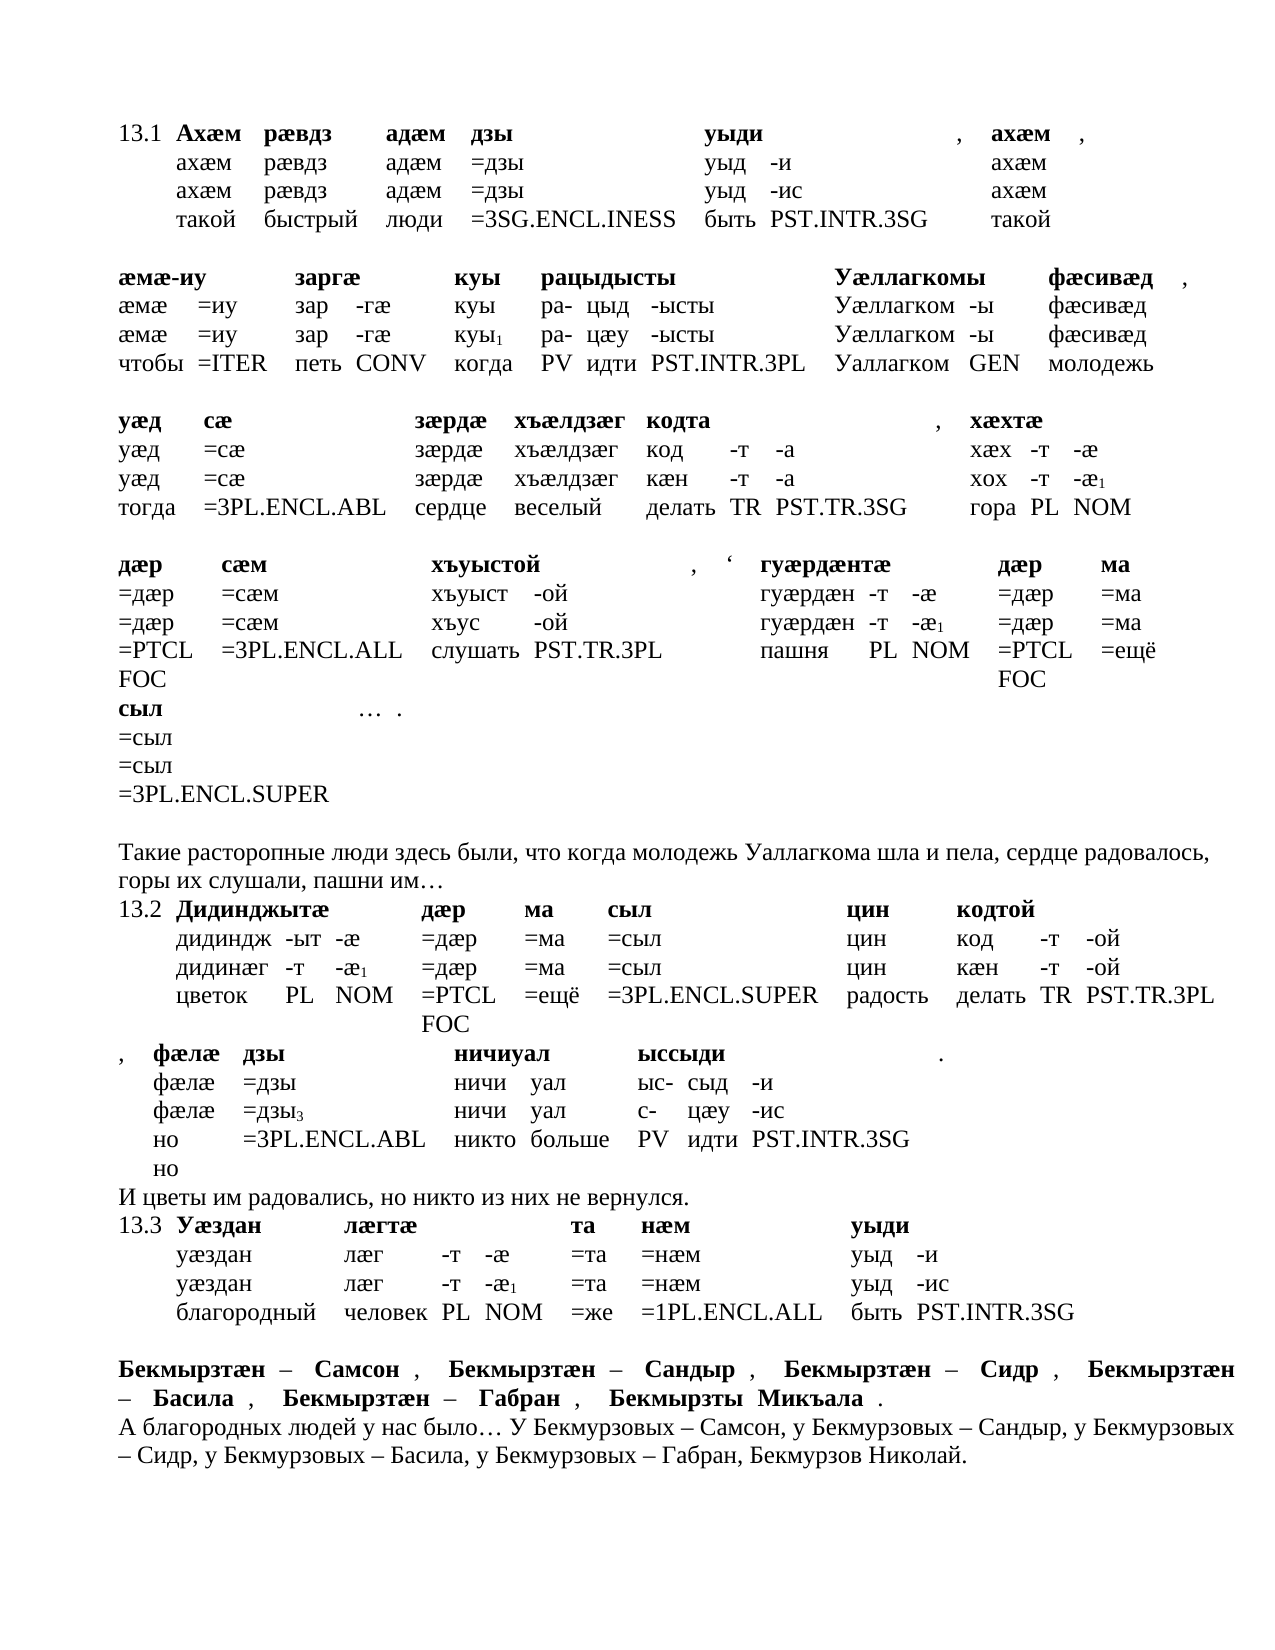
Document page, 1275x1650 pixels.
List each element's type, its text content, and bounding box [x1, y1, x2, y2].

text =ма [1101, 607, 1156, 636]
text адæм [386, 176, 443, 204]
text 13.3 [118, 1211, 162, 1239]
text . [938, 1038, 959, 1067]
text когда [454, 348, 513, 377]
text -ис [916, 1268, 1075, 1297]
text лæг [344, 1239, 428, 1268]
text -т [869, 578, 898, 607]
text гуæрдæн [760, 578, 855, 607]
text уыд [851, 1268, 903, 1297]
text дидинæг [176, 952, 271, 981]
text =сыл [607, 923, 819, 952]
text идти [586, 348, 637, 377]
text гуæрдæн [760, 607, 855, 636]
text ахæм [176, 176, 236, 204]
text чтобы [118, 348, 184, 377]
text куы1 [454, 319, 513, 348]
text рæвдз [263, 176, 358, 204]
text нæм [641, 1211, 837, 1239]
text =ма [524, 952, 580, 981]
text Бекмырзтæн [118, 1354, 266, 1383]
text -ысты [651, 319, 806, 348]
text делать [956, 981, 1026, 1009]
text куы [454, 291, 513, 319]
text ничи [454, 1067, 516, 1096]
text =дæр [998, 578, 1073, 607]
text – [279, 1354, 300, 1383]
text =PTCL [118, 636, 193, 664]
text хъуыстой [431, 549, 677, 578]
text =3SG.ENCL.INESS [471, 204, 676, 233]
text делать [646, 492, 716, 521]
text -æ1 [1073, 463, 1132, 492]
text -и [916, 1239, 1075, 1268]
text =дæр [421, 952, 496, 981]
text Бекмырзты [609, 1383, 743, 1412]
text PST.INTR.3SG [752, 1124, 910, 1153]
text -ысты [651, 291, 806, 319]
text цæу [586, 319, 637, 348]
text =же [571, 1297, 613, 1326]
text =ещё [1101, 636, 1156, 664]
text гора [970, 492, 1016, 521]
text зар [295, 319, 342, 348]
text уæд [118, 463, 176, 492]
text но [153, 1153, 229, 1182]
text -т [729, 463, 762, 492]
text =иу [197, 291, 267, 319]
text NOM [484, 1297, 543, 1326]
text =ма [1101, 578, 1156, 607]
text =PTCL [421, 981, 496, 1009]
text =та [571, 1239, 613, 1268]
text дæр [118, 549, 207, 578]
text уыд [704, 176, 756, 204]
text ахæм [991, 118, 1065, 147]
text хæх [970, 434, 1016, 463]
text уæд [118, 406, 189, 434]
text -æ [335, 923, 393, 952]
text CONV [356, 348, 426, 377]
text -æ [484, 1239, 543, 1268]
text ахæм [991, 147, 1051, 176]
text быть [704, 204, 756, 233]
text =дзы [243, 1067, 426, 1096]
text PV [541, 348, 573, 377]
text æмæ [118, 291, 184, 319]
text куы [454, 262, 527, 291]
text дзы [471, 118, 690, 147]
text PST.TR.3PL [1086, 981, 1215, 1009]
text æмæ [118, 319, 184, 348]
text сыл [118, 693, 343, 722]
text -ыт [285, 923, 321, 952]
text -т [1040, 952, 1072, 981]
text -æ1 [335, 952, 393, 981]
text -ис [770, 176, 928, 204]
text PV [637, 1124, 674, 1153]
text цин [846, 894, 943, 923]
text уæд [118, 434, 176, 463]
text -æ [1073, 434, 1132, 463]
text – [609, 1354, 631, 1383]
text … [357, 693, 382, 722]
text человек [344, 1297, 428, 1326]
text Уæздан [176, 1211, 330, 1239]
text такой [991, 204, 1051, 233]
text =ма [524, 923, 580, 952]
text =сæм [221, 578, 403, 607]
text -ой [533, 578, 663, 607]
text радость [846, 981, 929, 1009]
text -æ1 [484, 1268, 543, 1297]
text хъæлдзæг [514, 463, 618, 492]
text , [749, 1354, 770, 1383]
text ма [524, 894, 593, 923]
text Бекмырзтæн [784, 1354, 931, 1383]
text кодтой [956, 894, 1229, 923]
text уал [530, 1096, 610, 1124]
text фæлæ [153, 1067, 215, 1096]
text 13.2 [118, 894, 162, 923]
text – [118, 1383, 139, 1412]
text ахæм [991, 176, 1051, 204]
text пашня [760, 636, 855, 664]
text фæсивæд [1048, 262, 1168, 291]
text -ы [969, 291, 1020, 319]
text Уæллагком [834, 291, 955, 319]
text =ITER [197, 348, 267, 377]
text -ой [1086, 952, 1215, 981]
text , [248, 1383, 269, 1412]
text Бекмырзтæн [1088, 1354, 1235, 1383]
text -и [752, 1067, 910, 1096]
text ма [1101, 549, 1170, 578]
text Бекмырзтæн [283, 1383, 430, 1412]
text хъæлдзæг [514, 434, 618, 463]
text цыд [586, 291, 637, 319]
text уыд [704, 147, 756, 176]
text рæвдз [263, 147, 358, 176]
text Ахæм [176, 118, 250, 147]
text сердце [414, 492, 487, 521]
text хох [970, 463, 1016, 492]
text =3PL.ENCL.ABL [243, 1124, 426, 1153]
text Микъала [757, 1383, 863, 1412]
text ра- [541, 319, 573, 348]
text с- [637, 1096, 674, 1124]
text -т [285, 952, 321, 981]
text быстрый [263, 204, 358, 233]
text =нæм [641, 1268, 823, 1297]
text =3PL.ENCL.SUPER [607, 981, 819, 1009]
text FOC [118, 664, 207, 693]
text PST.INTR.3SG [916, 1297, 1075, 1326]
text =PTCL [998, 636, 1073, 664]
text хъæлдзæг [514, 406, 632, 434]
text , [1078, 118, 1099, 147]
text благородный [176, 1297, 316, 1326]
text =3PL.ENCL.ABL [203, 492, 387, 521]
text -т [729, 434, 762, 463]
text TR [729, 492, 762, 521]
text PST.INTR.3PL [651, 348, 806, 377]
text NOM [912, 636, 970, 664]
text Сидр [980, 1354, 1039, 1383]
text сыд [687, 1067, 738, 1096]
text TR [1040, 981, 1072, 1009]
text -гæ [356, 319, 426, 348]
text веселый [514, 492, 618, 521]
text -ы [969, 319, 1020, 348]
text ‘ [725, 549, 746, 578]
text адæм [386, 147, 443, 176]
text кæн [646, 463, 716, 492]
text NOM [1073, 492, 1132, 521]
text – [945, 1354, 966, 1383]
text слушать [431, 636, 520, 664]
text Сандыр [644, 1354, 735, 1383]
text -ой [1086, 923, 1215, 952]
text уыди [704, 118, 942, 147]
text PST.TR.3SG [775, 492, 907, 521]
text =та [571, 1268, 613, 1297]
text цин [846, 923, 929, 952]
text PL [1030, 492, 1059, 521]
text цæу [687, 1096, 738, 1124]
text , [935, 406, 956, 434]
text =сыл [118, 751, 329, 779]
text адæм [386, 118, 457, 147]
text -а [775, 463, 907, 492]
text Габран [478, 1383, 560, 1412]
text PL [285, 981, 321, 1009]
text ра- [541, 291, 573, 319]
text ыс- [637, 1067, 674, 1096]
text молодежь [1048, 348, 1154, 377]
text -т [441, 1268, 471, 1297]
text фæлæ [153, 1038, 229, 1067]
text , [413, 1354, 434, 1383]
text уыд [851, 1239, 903, 1268]
text та [571, 1211, 627, 1239]
text =сыл [118, 722, 329, 751]
text -ой [533, 607, 663, 636]
text Уæллагком [834, 319, 955, 348]
text =иу [197, 319, 267, 348]
text уал [530, 1067, 610, 1096]
text =дæр [421, 923, 496, 952]
text фæсивæд [1048, 291, 1154, 319]
text Уаллагком [834, 348, 955, 377]
text GEN [969, 348, 1020, 377]
text И цветы им радовались, но никто из них не вернулся. [118, 1182, 1249, 1211]
text рæвдз [263, 118, 372, 147]
text =сыл [607, 952, 819, 981]
text кæн [956, 952, 1026, 981]
text =дæр [118, 578, 193, 607]
text сыл [607, 894, 833, 923]
text хъус [431, 607, 520, 636]
text гуæрдæнтæ [760, 549, 984, 578]
text ахæм [176, 147, 236, 176]
text =нæм [641, 1239, 823, 1268]
text , [1053, 1354, 1074, 1383]
text Бекмырзтæн [448, 1354, 596, 1383]
text =3PL.ENCL.ALL [221, 636, 403, 664]
text лæгтæ [344, 1211, 557, 1239]
text никто [454, 1124, 516, 1153]
text . [877, 1383, 898, 1412]
text зæрдæ [414, 406, 500, 434]
text , [574, 1383, 595, 1412]
text -а [775, 434, 907, 463]
text Уæллагкомы [834, 262, 1034, 291]
text заргæ [295, 262, 440, 291]
text =дæр [998, 607, 1073, 636]
text дидиндж [176, 923, 271, 952]
text -и [770, 147, 928, 176]
text дзы [243, 1038, 440, 1067]
text =дæр [118, 607, 193, 636]
text уæздан [176, 1268, 316, 1297]
text Басила [153, 1383, 234, 1412]
text =1PL.ENCL.ALL [641, 1297, 823, 1326]
text -т [1030, 463, 1059, 492]
text – [444, 1383, 465, 1412]
text PST.TR.3PL [533, 636, 663, 664]
text Дидинджытæ [176, 894, 407, 923]
text ничиуал [454, 1038, 623, 1067]
text сæм [221, 549, 417, 578]
text код [646, 434, 716, 463]
text хæхтæ [970, 406, 1145, 434]
text фæсивæд [1048, 319, 1154, 348]
text -т [1030, 434, 1059, 463]
text -гæ [356, 291, 426, 319]
text люди [386, 204, 443, 233]
text æмæ-иу [118, 262, 281, 291]
text дæр [998, 549, 1087, 578]
text =сæм [221, 607, 403, 636]
text тогда [118, 492, 176, 521]
text , [691, 549, 712, 578]
text дæр [421, 894, 510, 923]
text такой [176, 204, 236, 233]
text зæрдæ [414, 463, 487, 492]
text , [956, 118, 977, 147]
text -т [1040, 923, 1072, 952]
text хъуыст [431, 578, 520, 607]
text FOC [421, 1009, 510, 1038]
text PL [869, 636, 898, 664]
text PL [441, 1297, 471, 1326]
text цин [846, 952, 929, 981]
text рацыдысты [541, 262, 820, 291]
text -æ1 [912, 607, 970, 636]
text =3PL.ENCL.SUPER [118, 779, 329, 808]
text быть [851, 1297, 903, 1326]
text ыссыди [637, 1038, 924, 1067]
text фæлæ [153, 1096, 215, 1124]
text идти [687, 1124, 738, 1153]
text , [1182, 262, 1203, 291]
text петь [295, 348, 342, 377]
text , [118, 1038, 139, 1067]
text =сæ [203, 463, 387, 492]
text -т [869, 607, 898, 636]
text но [153, 1124, 215, 1153]
text NOM [335, 981, 393, 1009]
text PST.INTR.3SG [770, 204, 928, 233]
text зæрдæ [414, 434, 487, 463]
text =ещё [524, 981, 580, 1009]
text больше [530, 1124, 610, 1153]
text 13.1 [118, 118, 162, 147]
text =сæ [203, 434, 387, 463]
text код [956, 923, 1026, 952]
text кодта [646, 406, 921, 434]
text лæг [344, 1268, 428, 1297]
text А благородных людей у нас было… У Бекмурзовых – Самсон, у Бекмурзовых – Сандыр, у Бекмурзовых – Сидр, у Бекмурзовых – Басила, у Бекмурзовых – Габран, Бекмурзов Николай. [118, 1412, 1249, 1469]
text -ис [752, 1096, 910, 1124]
text =дзы3 [243, 1096, 426, 1124]
text -æ [912, 578, 970, 607]
text . [396, 693, 417, 722]
text =дзы [471, 147, 676, 176]
text уæздан [176, 1239, 316, 1268]
text -т [441, 1239, 471, 1268]
text зар [295, 291, 342, 319]
text уыди [851, 1211, 1089, 1239]
text =дзы [471, 176, 676, 204]
text FOC [998, 664, 1087, 693]
text Такие расторопные люди здесь были, что когда молодежь Уаллагкома шла и пела, сердце радовалось, горы их слушали, пашни им… [118, 837, 1249, 894]
text ничи [454, 1096, 516, 1124]
text цветок [176, 981, 271, 1009]
text сæ [203, 406, 401, 434]
text Самсон [314, 1354, 400, 1383]
